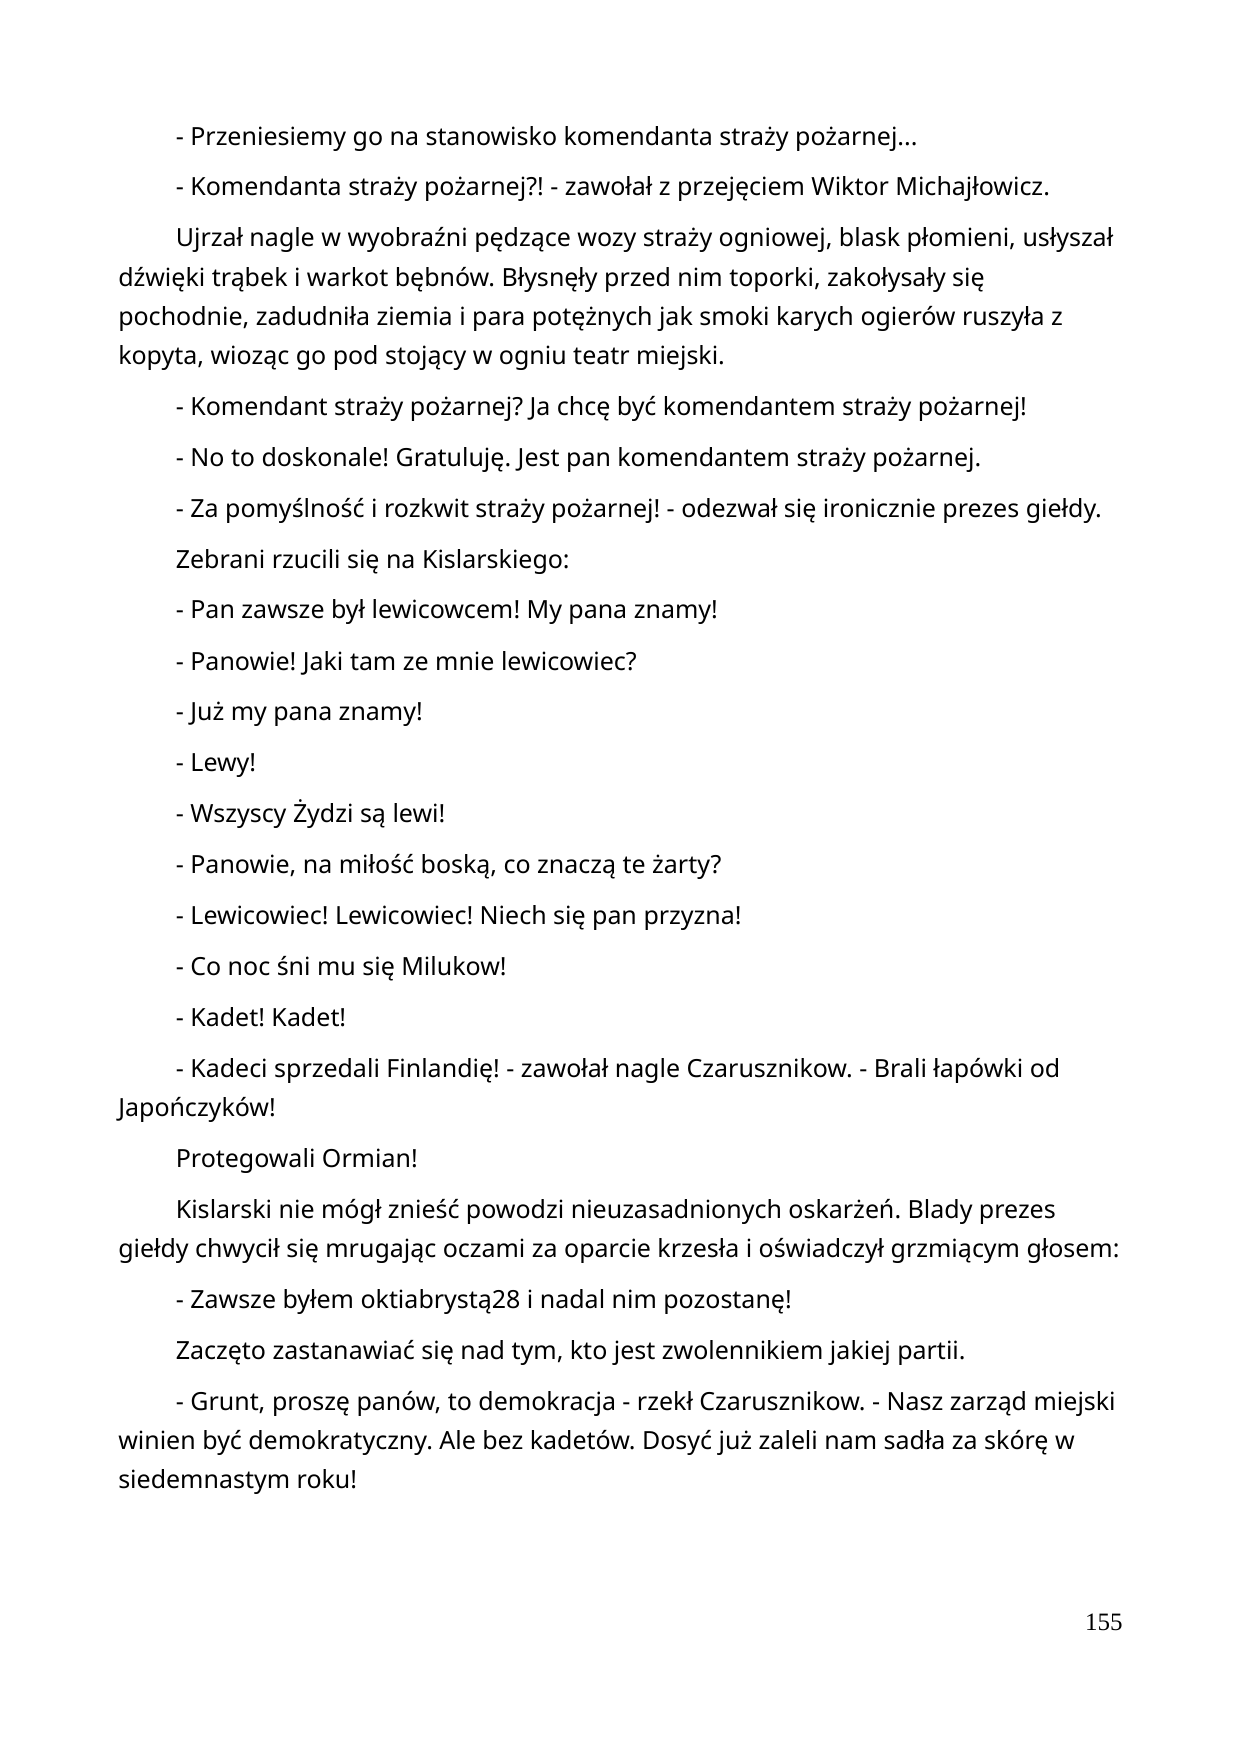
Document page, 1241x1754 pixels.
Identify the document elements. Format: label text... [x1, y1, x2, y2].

text - Przeniesiemy go na stanowisko komendanta straży pożarnej... [118, 118, 1122, 152]
text - Grunt, proszę panów, to demokracja - rzekł Czarusznikow. - Nasz zarząd miejski winien być demokratyczny. Ale bez kadetów. Dosyć już zaleli nam sadła za skórę w siedemnastym roku! [118, 1384, 1122, 1496]
text - Już my pana znamy! [118, 694, 1122, 728]
text - Za pomyślność i rozkwit straży pożarnej! - odezwał się ironicznie prezes giełdy. [118, 490, 1122, 524]
text - Pan zawsze był lewicowcem! My pana znamy! [118, 592, 1122, 626]
text Ujrzał nagle w wyobraźni pędzące wozy straży ogniowej, blask płomieni, usłyszał dźwięki trąbek i warkot bębnów. Błysnęły przed nim toporki, zakołysały się pochodnie, zadudniła ziemia i para potężnych jak smoki karych ogierów ruszyła z kopyta, wioząc go pod stojący w ogniu teatr miejski. [118, 220, 1122, 372]
text - Wszyscy Żydzi są lewi! [118, 796, 1122, 830]
text - Lewy! [118, 745, 1122, 779]
text - Komendanta straży pożarnej?! - zawołał z przejęciem Wiktor Michajłowicz. [118, 169, 1122, 203]
text - Lewicowiec! Lewicowiec! Niech się pan przyzna! [118, 898, 1122, 932]
text - Zawsze byłem oktiabrystą28 i nadal nim pozostanę! [118, 1282, 1122, 1316]
text - Co noc śni mu się Milukow! [118, 949, 1122, 983]
text Zaczęto zastanawiać się nad tym, kto jest zwolennikiem jakiej partii. [118, 1333, 1122, 1367]
text - Panowie, na miłość boską, co znaczą te żarty? [118, 847, 1122, 881]
text - No to doskonale! Gratuluję. Jest pan komendantem straży pożarnej. [118, 439, 1122, 473]
text Kislarski nie mógł znieść powodzi nieuzasadnionych oskarżeń. Blady prezes giełdy chwycił się mrugając oczami za oparcie krzesła i oświadczył grzmiącym głosem: [118, 1192, 1122, 1265]
text Zebrani rzucili się na Kislarskiego: [118, 541, 1122, 575]
text - Komendant straży pożarnej? Ja chcę być komendantem straży pożarnej! [118, 388, 1122, 422]
text - Kadeci sprzedali Finlandię! - zawołał nagle Czarusznikow. - Brali łapówki od Japończyków! [118, 1051, 1122, 1124]
text Protegowali Ormian! [118, 1141, 1122, 1175]
text - Kadet! Kadet! [118, 1000, 1122, 1034]
text - Panowie! Jaki tam ze mnie lewicowiec? [118, 643, 1122, 677]
